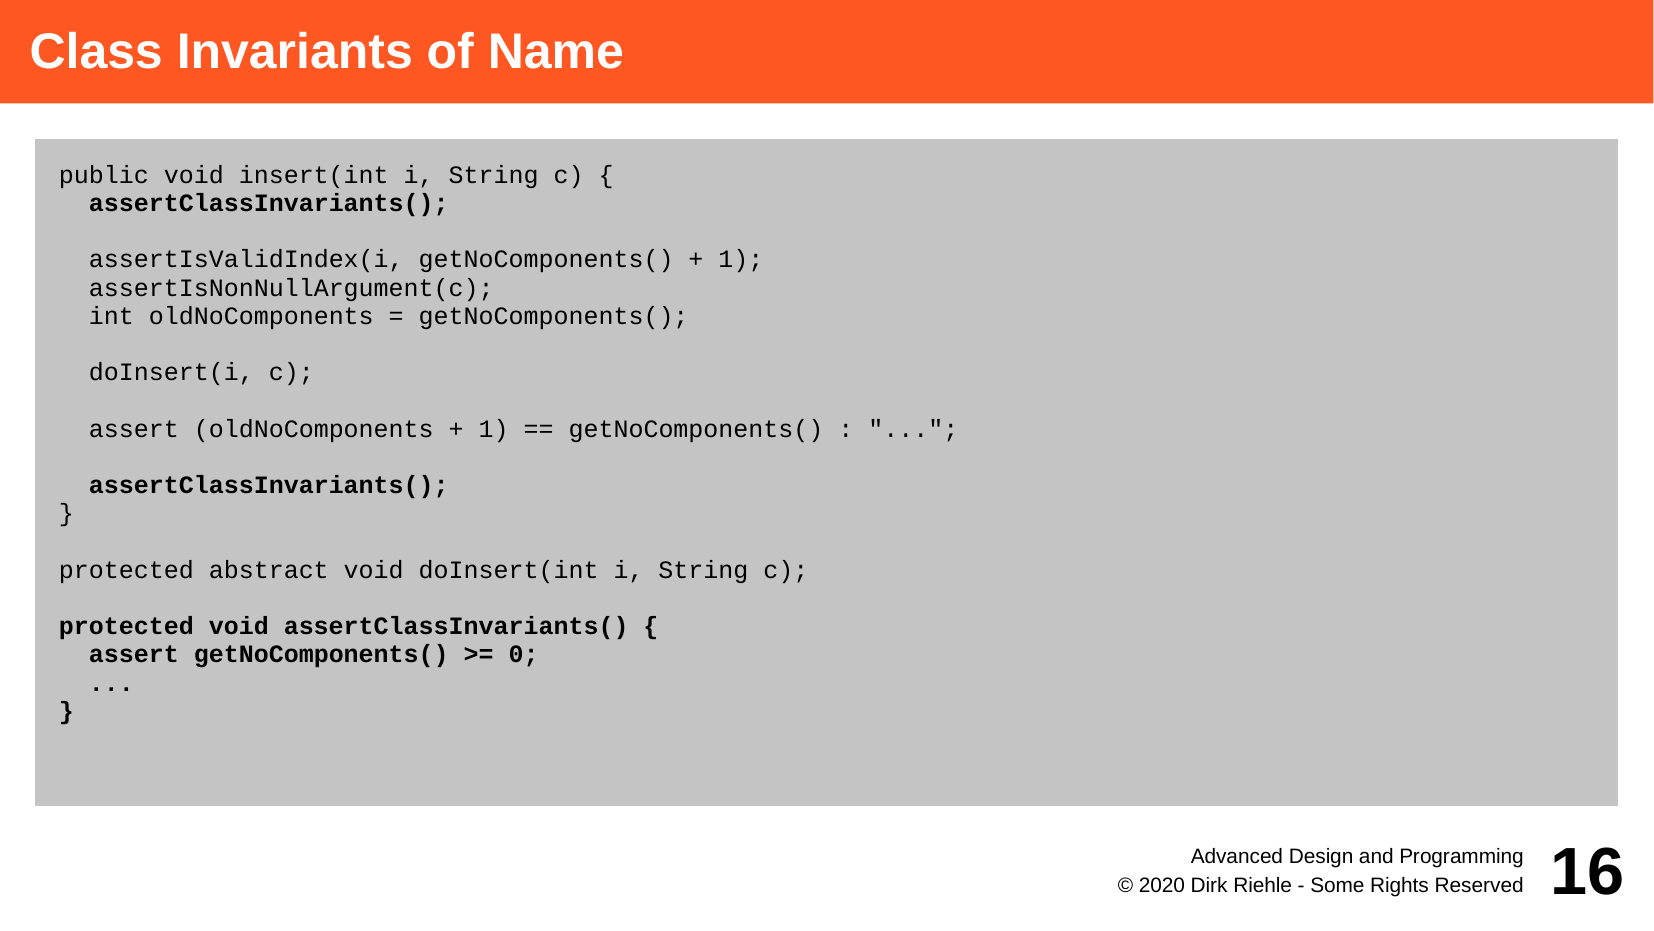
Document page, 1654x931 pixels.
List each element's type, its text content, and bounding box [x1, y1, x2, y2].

list public void insert(int i, String c) { assertClassInvariants(); assertIsValidIndex(i, getNoComponents() + 1); assertIsNonNullArgument(c); int oldNoComponents = getNoComponents(); doInsert(i, c); assert (oldNoComponents + 1) == getNoComponents() : "..."; assertClassInvariants(); } protected abstract void doInsert(int i, String c); protected void assertClassInvariants() { assert getNoComponents() >= 0; ... } [29, 132, 1625, 813]
title Class Invariants of Name [0, 0, 1654, 104]
